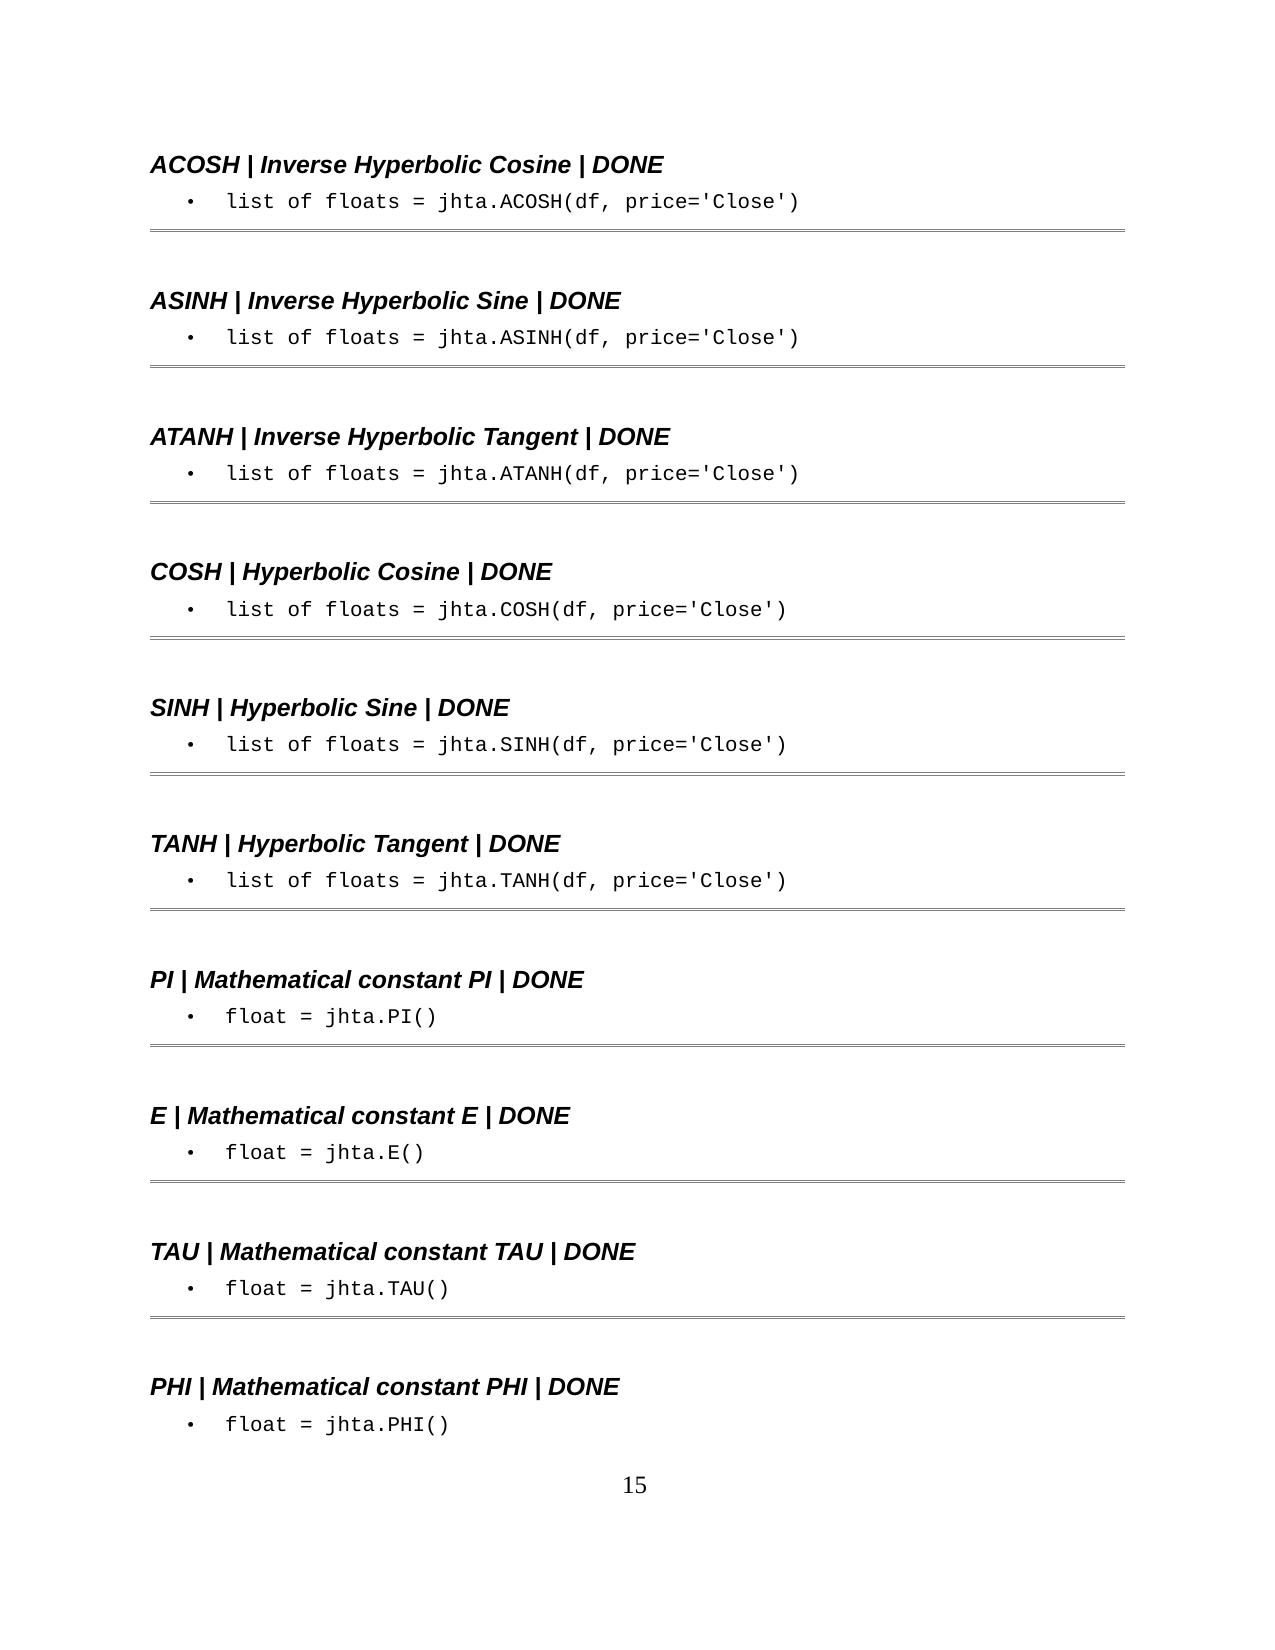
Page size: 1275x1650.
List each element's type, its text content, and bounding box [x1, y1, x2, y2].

subtitle ACOSH | Inverse Hyperbolic Cosine | DONE [150, 150, 1125, 178]
list float = jhta.TAU() [187, 1278, 1125, 1301]
list list of floats = jhta.TANH(df, price='Close') [187, 870, 1125, 894]
subtitle SINH | Hyperbolic Sine | DONE [150, 693, 1125, 722]
list list of floats = jhta.ACOSH(df, price='Close') [187, 191, 1125, 215]
list float = jhta.PHI() [187, 1413, 1125, 1437]
list list of floats = jhta.COSH(df, price='Close') [187, 598, 1125, 622]
subtitle PI | Mathematical constant PI | DONE [150, 965, 1125, 993]
list float = jhta.E() [187, 1142, 1125, 1166]
list float = jhta.PI() [187, 1006, 1125, 1030]
subtitle E | Mathematical constant E | DONE [150, 1101, 1125, 1129]
list list of floats = jhta.ASINH(df, price='Close') [187, 327, 1125, 351]
subtitle COSH | Hyperbolic Cosine | DONE [150, 557, 1125, 586]
subtitle TAU | Mathematical constant TAU | DONE [150, 1237, 1125, 1265]
subtitle TANH | Hyperbolic Tangent | DONE [150, 829, 1125, 858]
subtitle ATANH | Inverse Hyperbolic Tangent | DONE [150, 422, 1125, 450]
list list of floats = jhta.SINH(df, price='Close') [187, 734, 1125, 758]
list list of floats = jhta.ATANH(df, price='Close') [187, 463, 1125, 486]
subtitle PHI | Mathematical constant PHI | DONE [150, 1372, 1125, 1401]
subtitle ASINH | Inverse Hyperbolic Sine | DONE [150, 286, 1125, 314]
